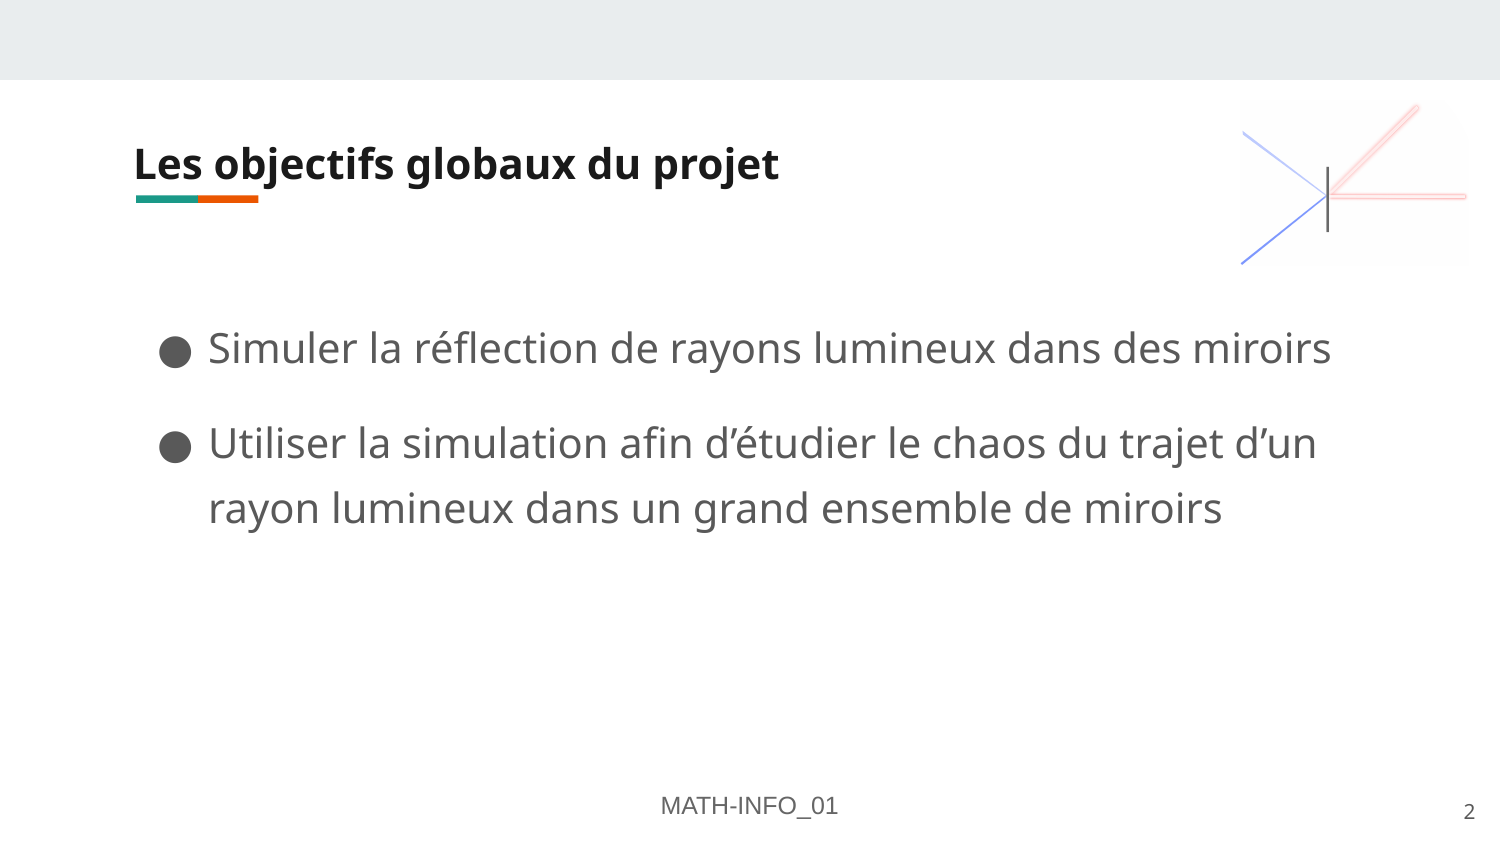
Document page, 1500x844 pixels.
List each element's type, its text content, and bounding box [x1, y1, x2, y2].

title Les objectifs globaux du projet [118, 118, 1240, 207]
list Simuler la réflection de rayons lumineux dans des miroirs Utiliser la simulation afin d’étudier le chaos du trajet d’un rayon lumineux dans un grand ensemble de miroirs [118, 295, 1380, 667]
picture [1240, 100, 1469, 266]
text_box MATH-INFO_01 [645, 783, 855, 827]
